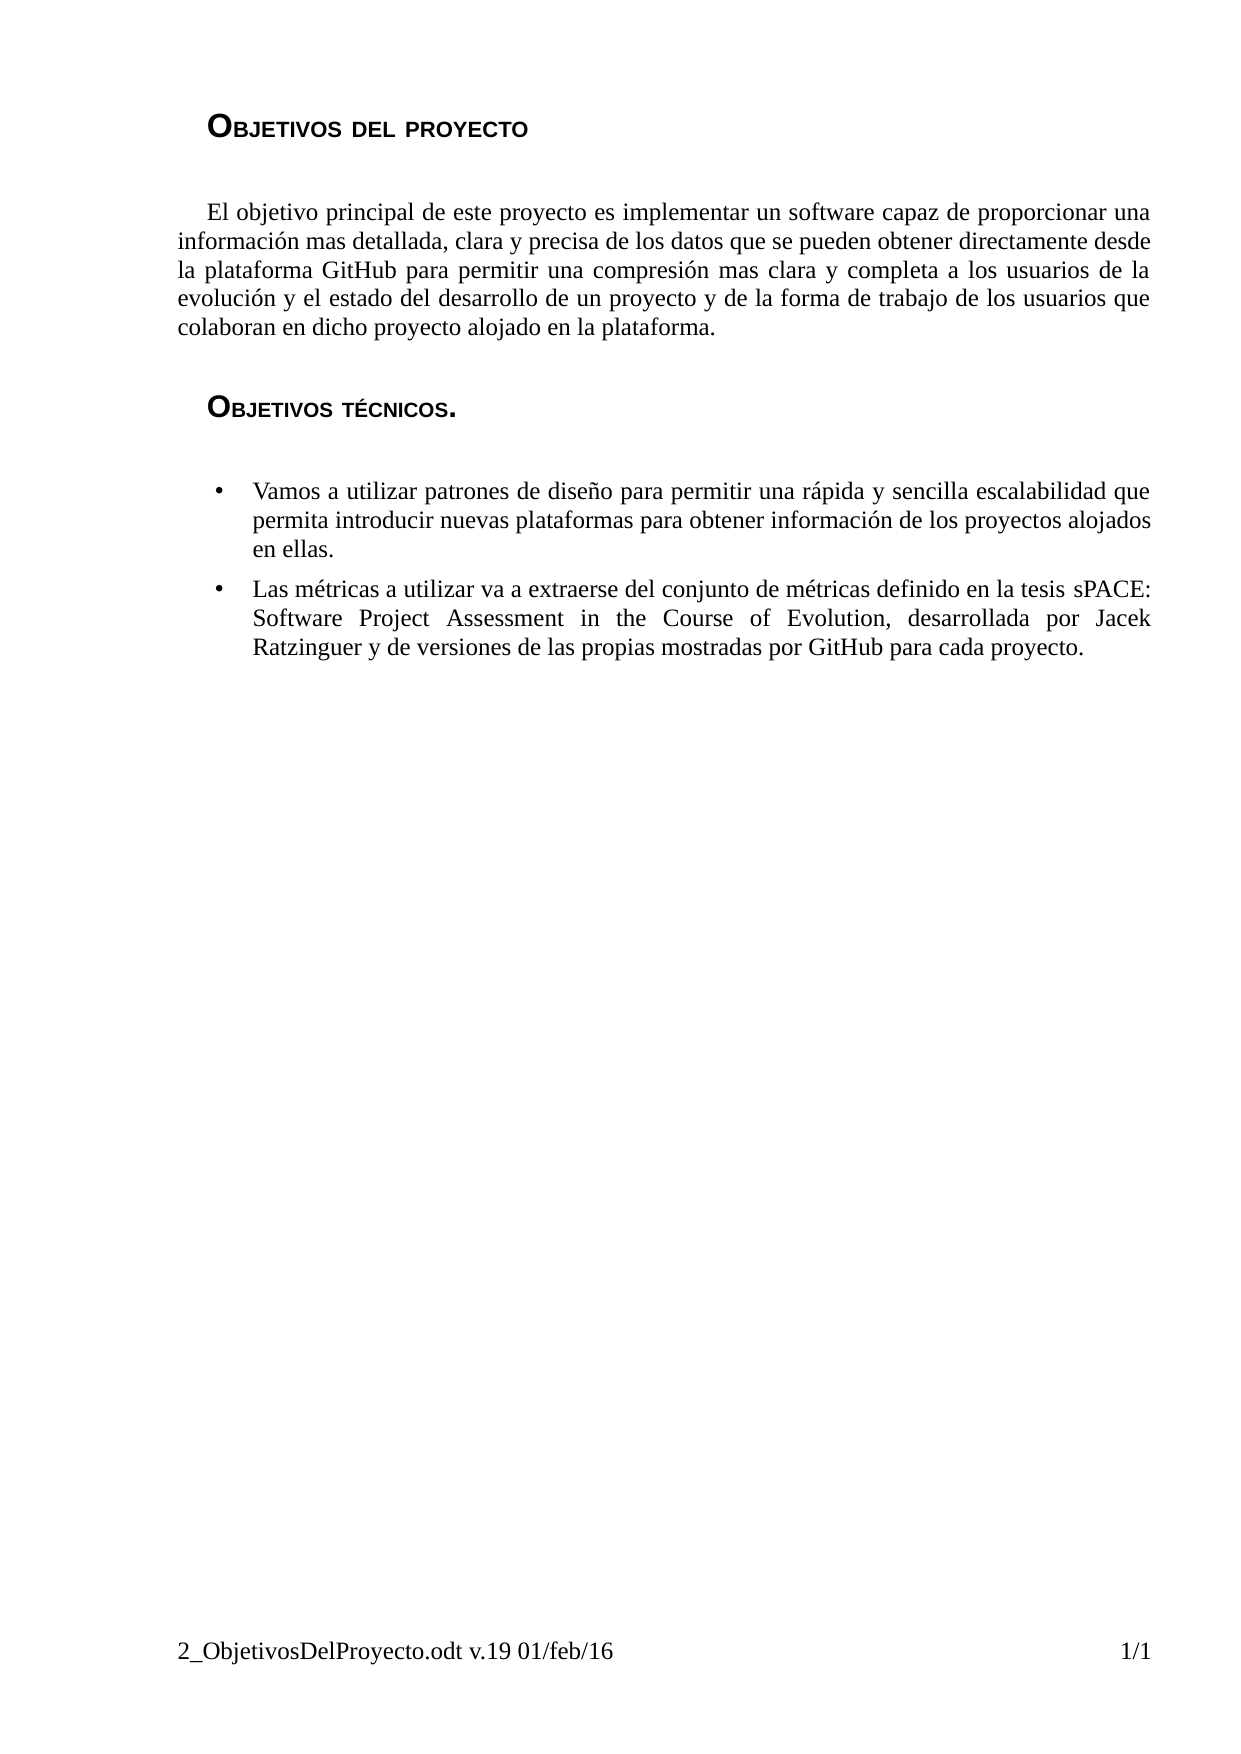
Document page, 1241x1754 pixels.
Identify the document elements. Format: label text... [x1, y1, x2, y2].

list Vamos a utilizar patrones de diseño para permitir una rápida y sencilla escalabilidad que permita introducir nuevas plataformas para obtener información de los proyectos alojados en ellas. [215, 476, 1152, 563]
subtitle Objetivos técnicos. [207, 388, 1152, 424]
text El objetivo principal de este proyecto es implementar un software capaz de proporcionar una información mas detallada, clara y precisa de los datos que se pueden obtener directamente desde la plataforma GitHub para permitir una compresión mas clara y completa a los usuarios de la evolución y el estado del desarrollo de un proyecto y de la forma de trabajo de los usuarios que colaboran en dicho proyecto alojado en la plataforma. [177, 197, 1152, 341]
subtitle Objetivos del proyecto [207, 106, 1152, 145]
list Las métricas a utilizar va a extraerse del conjunto de métricas definido en la tesis sPACE: Software Project Assessment in the Course of Evolution, desarrollada por Jacek Ratzinguer y de versiones de las propias mostradas por GitHub para cada proyecto. [215, 574, 1152, 661]
